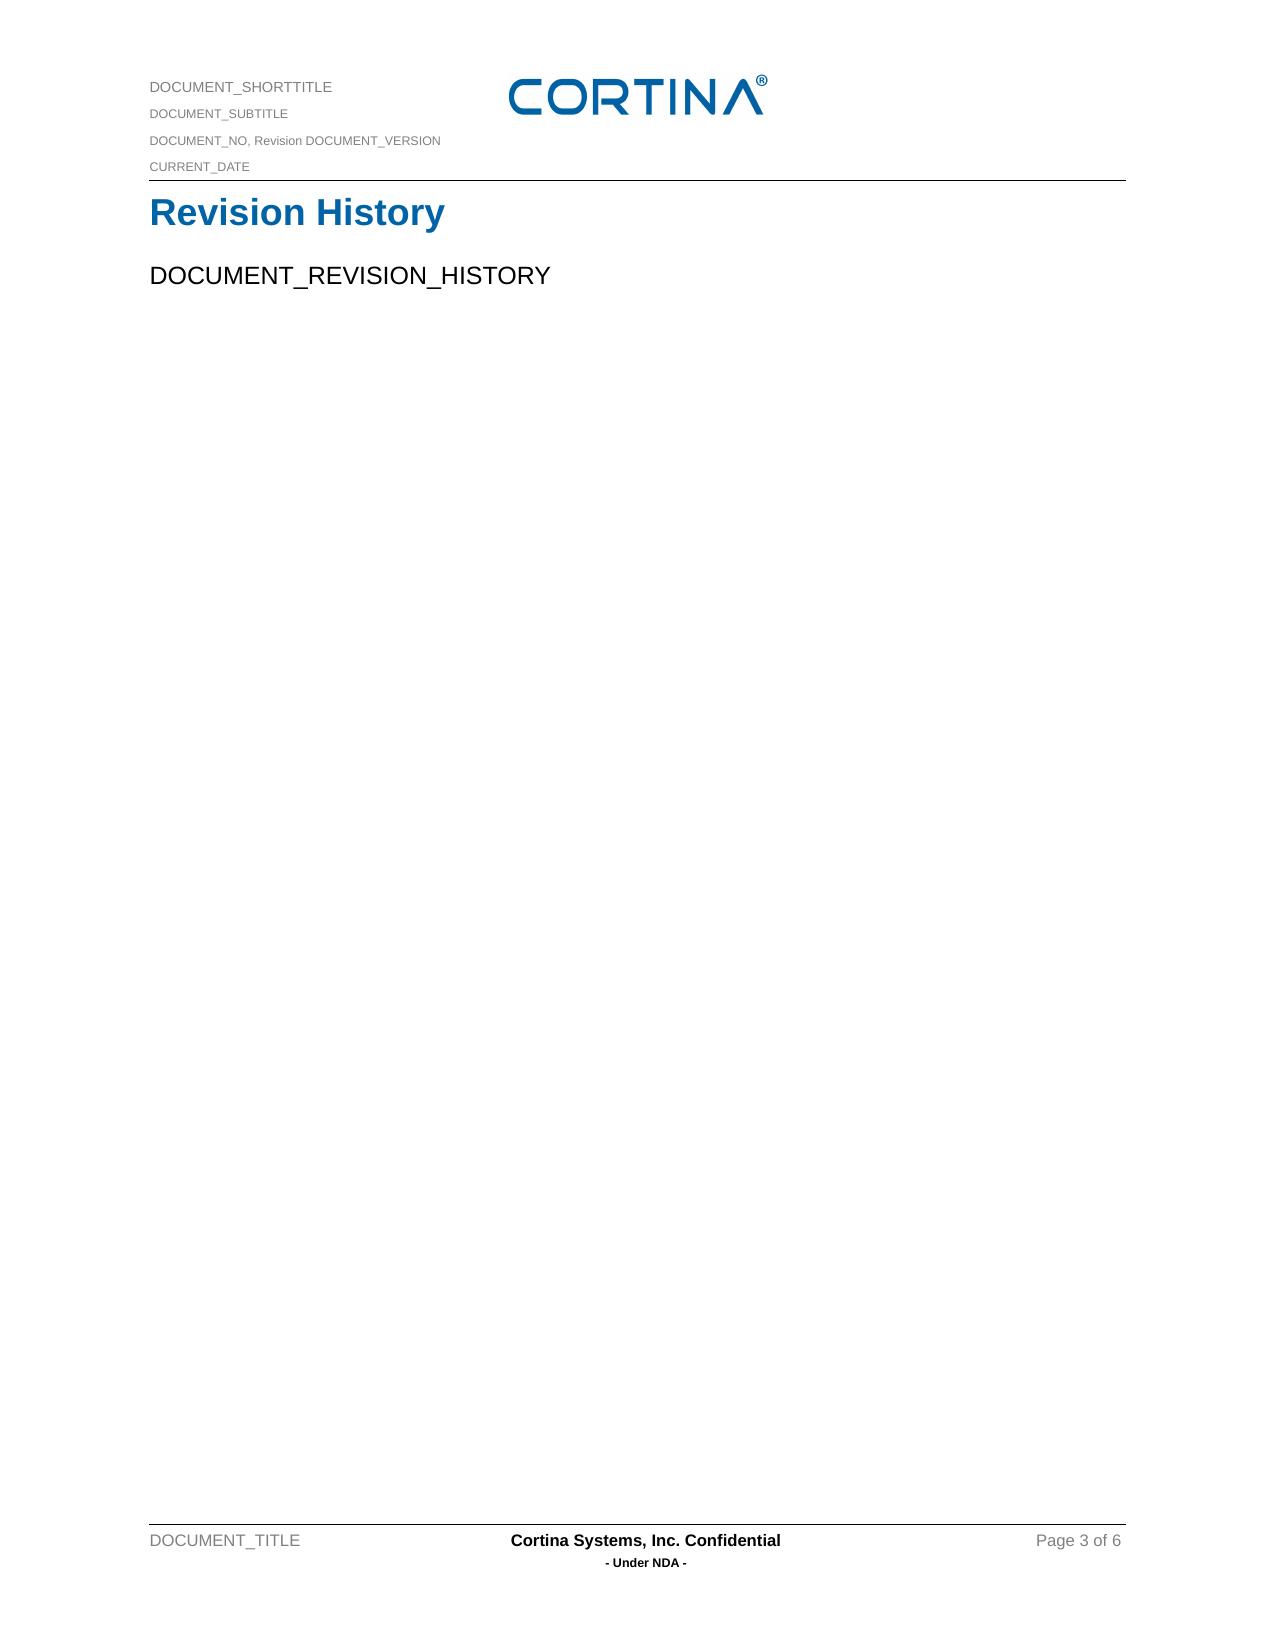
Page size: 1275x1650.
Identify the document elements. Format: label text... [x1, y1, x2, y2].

text DOCUMENT_REVISION_HISTORY [149, 261, 1126, 290]
text Revision History [149, 191, 1126, 234]
picture [507, 72, 771, 118]
